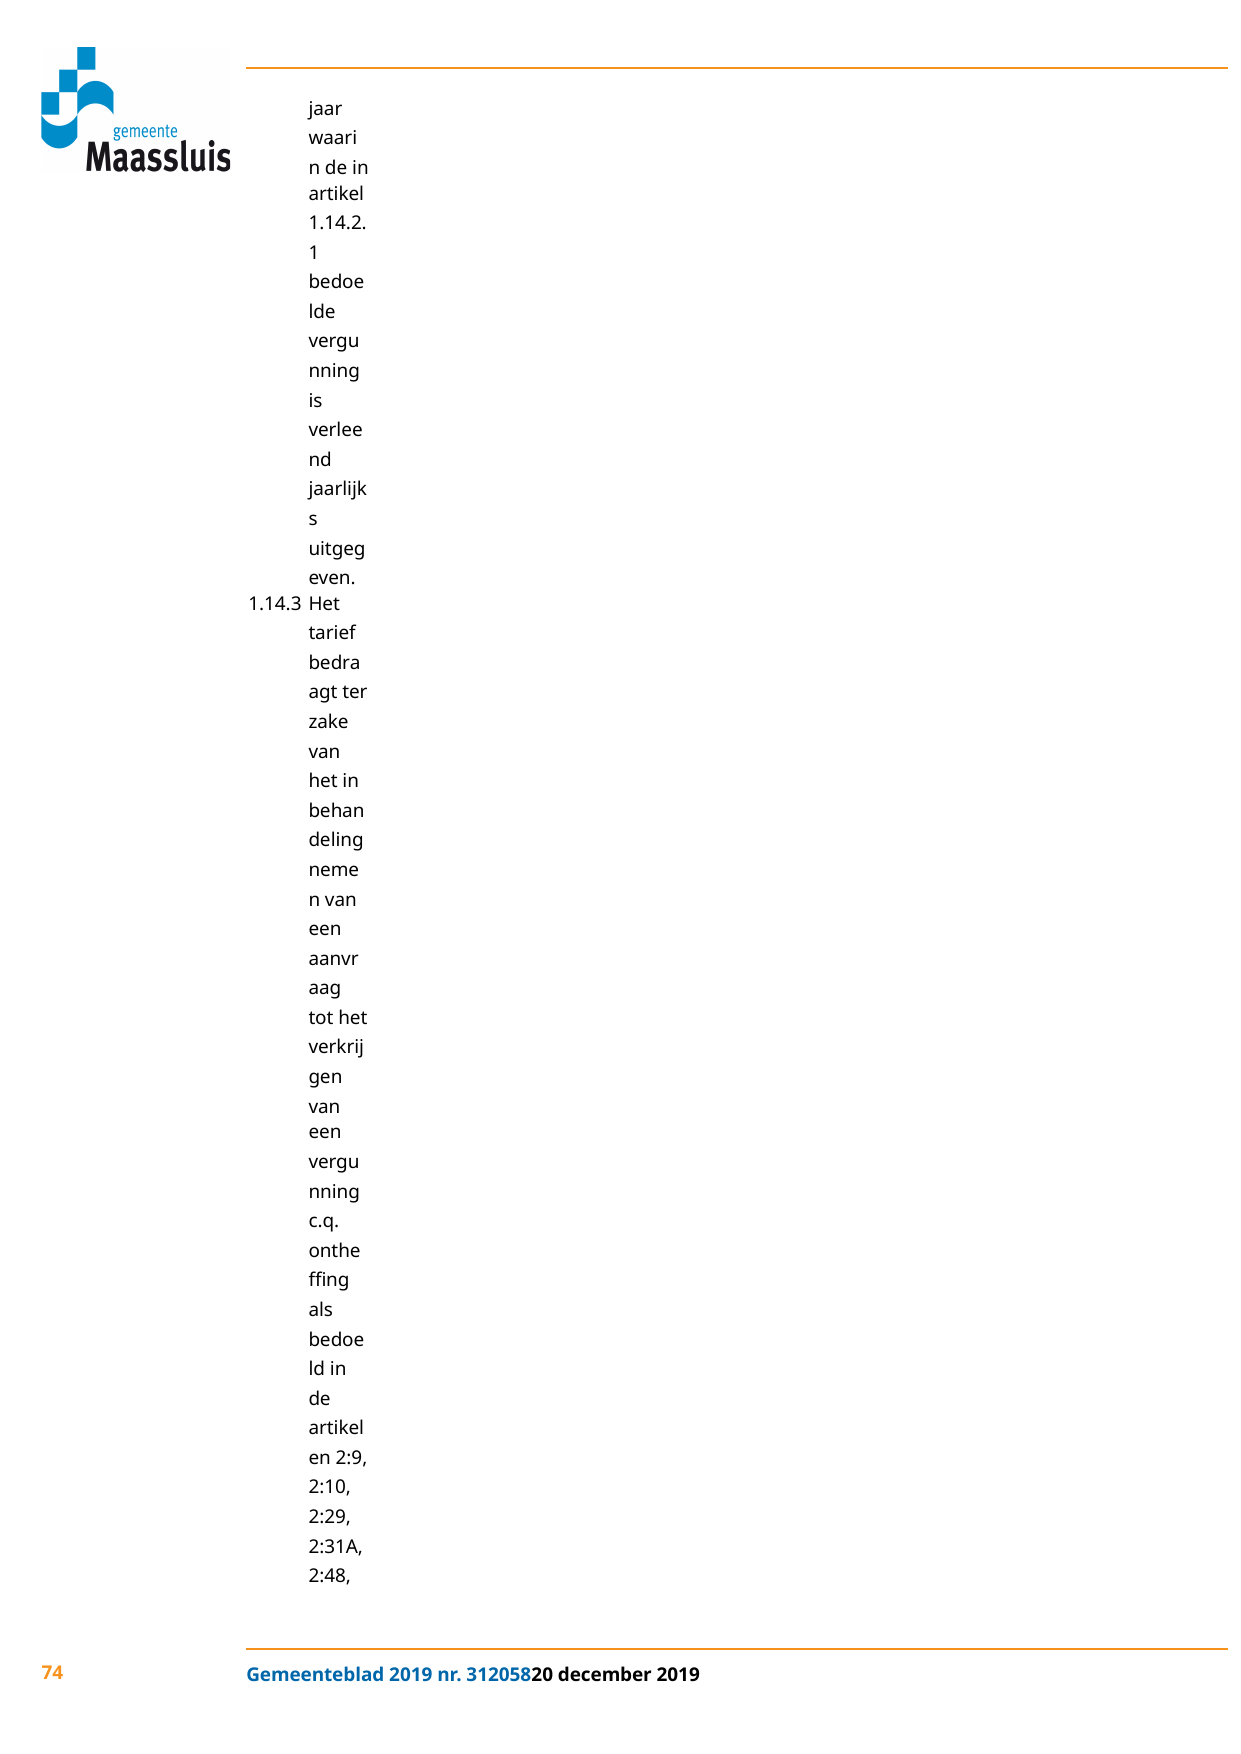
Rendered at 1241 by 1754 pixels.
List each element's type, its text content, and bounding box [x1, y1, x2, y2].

table_cell een vergunning c.q. ontheffing als bedoeld in de artikelen 2:9, 2:10, 2:29, 2:31A, 2:48, [308, 1119, 368, 1588]
table_cell [429, 1119, 489, 1588]
table_cell jaar waarin de in [308, 95, 368, 180]
table_cell artikel 1.14.2.1 bedoelde vergunning is verleend jaarlijks uitgegeven. [308, 180, 368, 590]
table_cell [369, 95, 429, 180]
table_cell [429, 590, 489, 1119]
picture [41, 47, 231, 172]
table_cell [489, 95, 549, 180]
picture [41, 47, 77, 92]
table_cell [489, 1119, 549, 1588]
table_cell [248, 95, 308, 180]
table_cell [369, 180, 429, 590]
table_cell [429, 180, 489, 590]
table_cell [369, 590, 429, 1119]
table_cell [429, 95, 489, 180]
table_cell [489, 590, 549, 1119]
table_cell 1.14.3 [248, 590, 308, 1119]
table_cell [489, 180, 549, 590]
table_cell [248, 180, 308, 590]
table_cell [369, 1119, 429, 1588]
table_cell [248, 1119, 308, 1588]
table_cell Het tarief bedraagt ter zake van het in behandeling nemen van een aanvraag tot het verkrijgen van [308, 590, 368, 1119]
